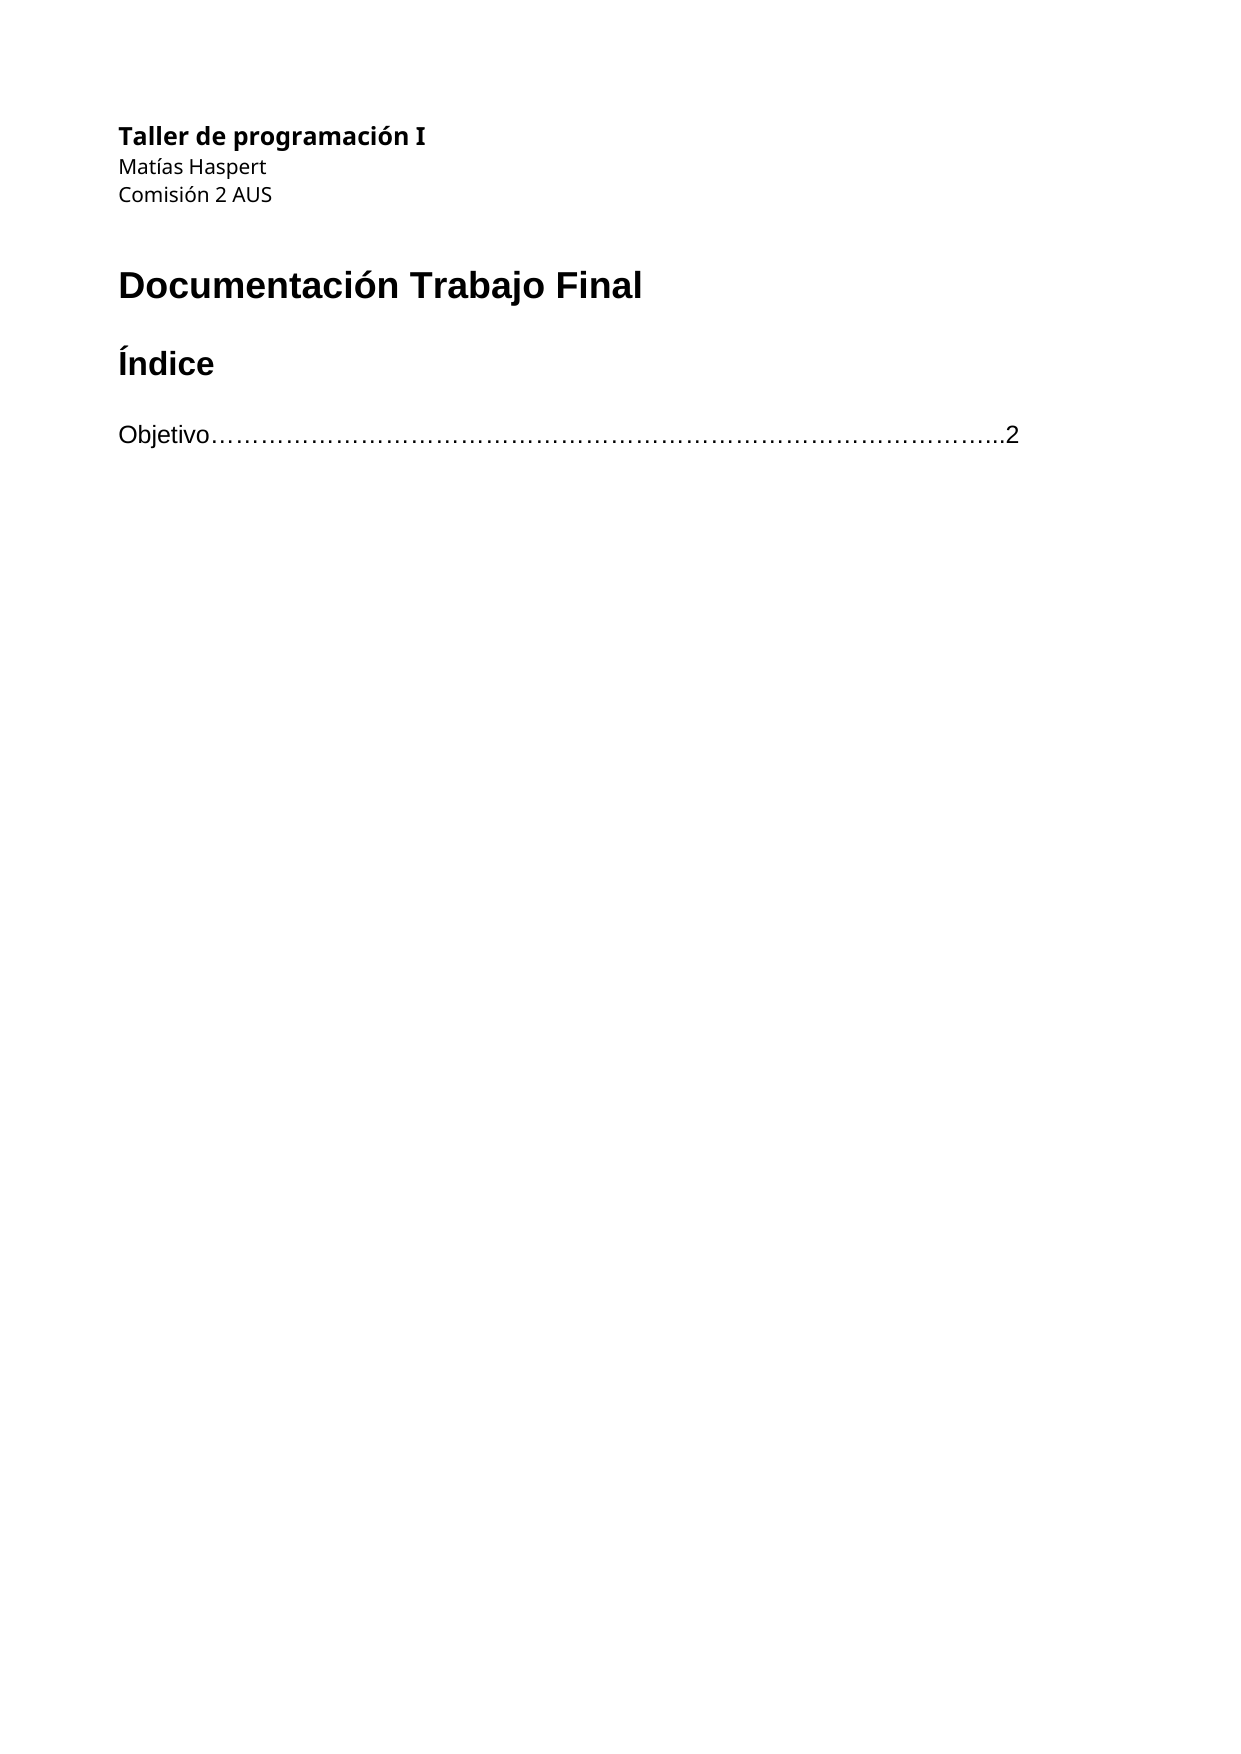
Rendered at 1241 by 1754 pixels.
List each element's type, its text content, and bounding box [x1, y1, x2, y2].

subtitle Objetivo…………………………………………………………………………………...2 [118, 420, 1122, 449]
subtitle Documentación Trabajo Final [118, 263, 1122, 307]
subtitle Índice [118, 344, 1122, 383]
